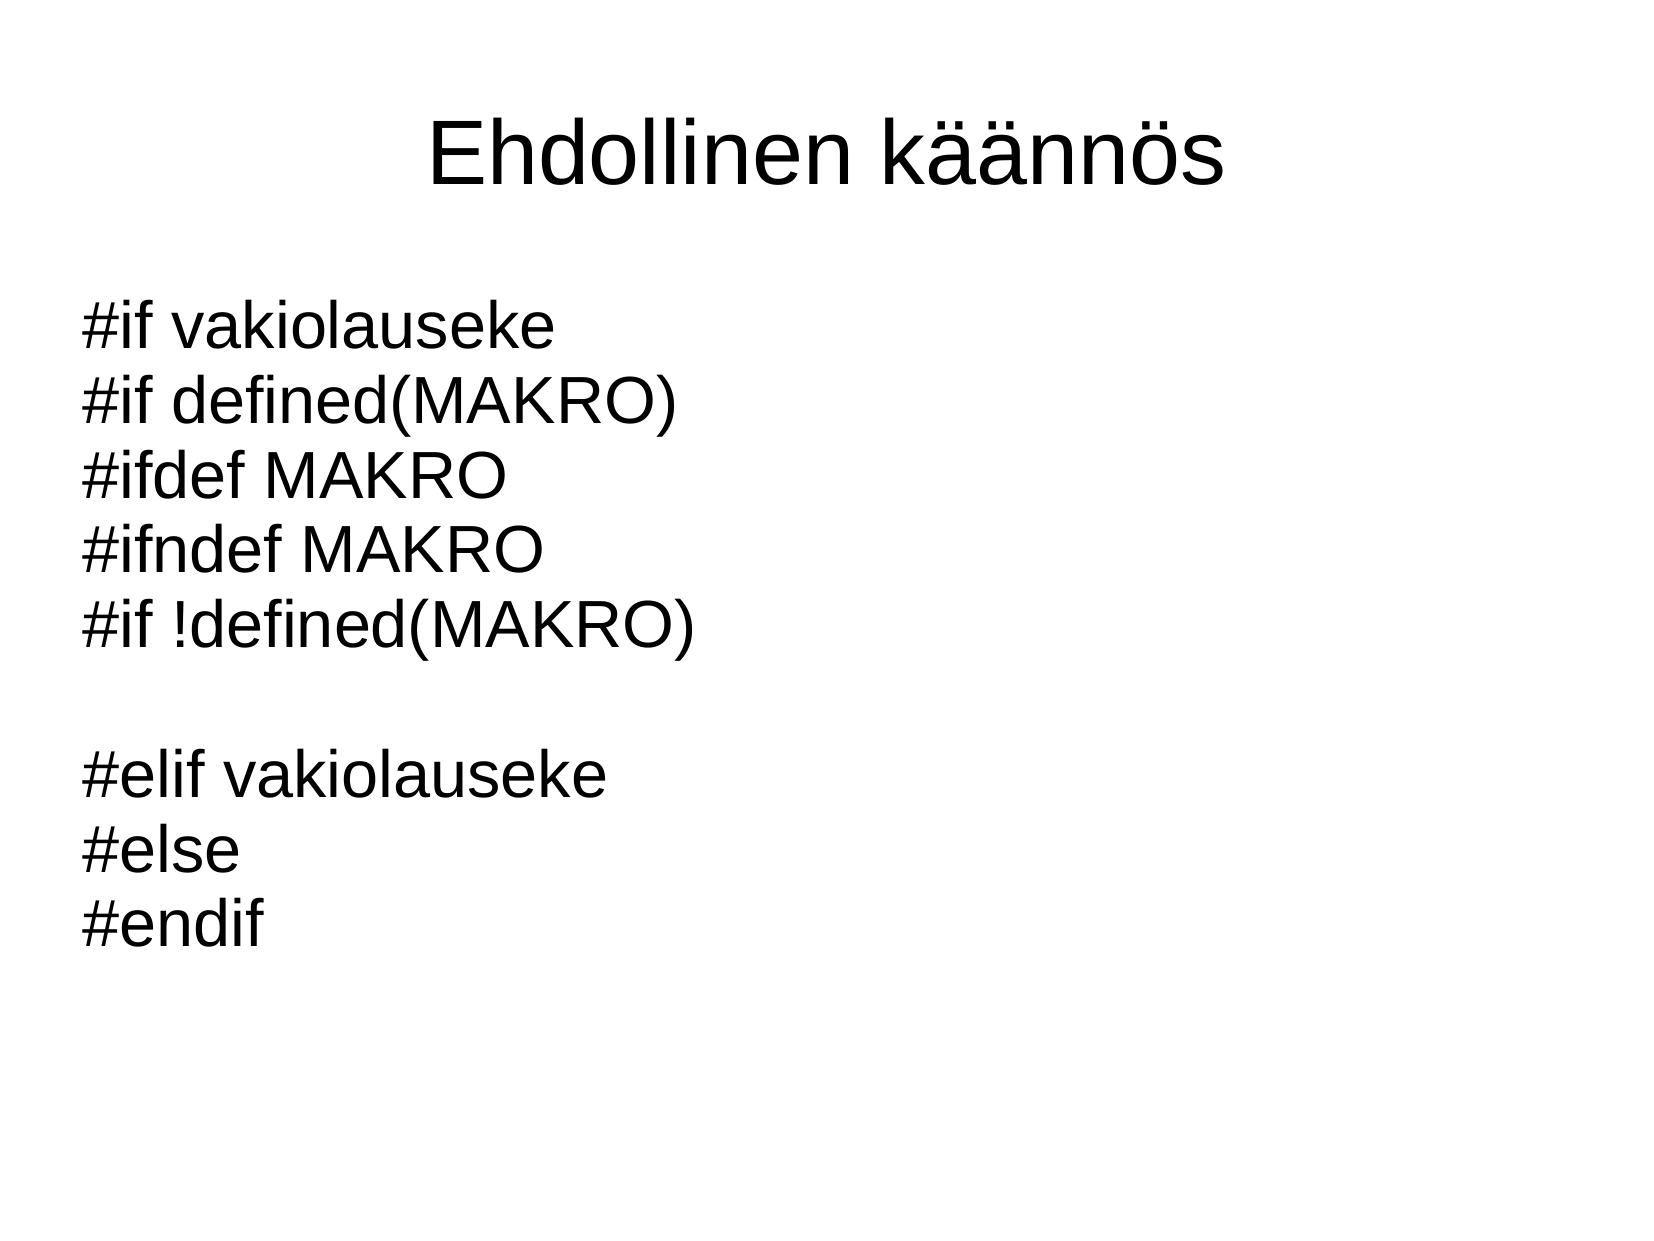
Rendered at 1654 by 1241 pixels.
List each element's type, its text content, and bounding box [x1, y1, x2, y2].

subtitle #if vakiolauseke #if defined(MAKRO) #ifdef MAKRO #ifndef MAKRO #if !defined(MAKRO) #elif vakiolauseke #else #endif [82, 288, 1571, 1111]
title Ehdollinen käännös [82, 56, 1571, 250]
